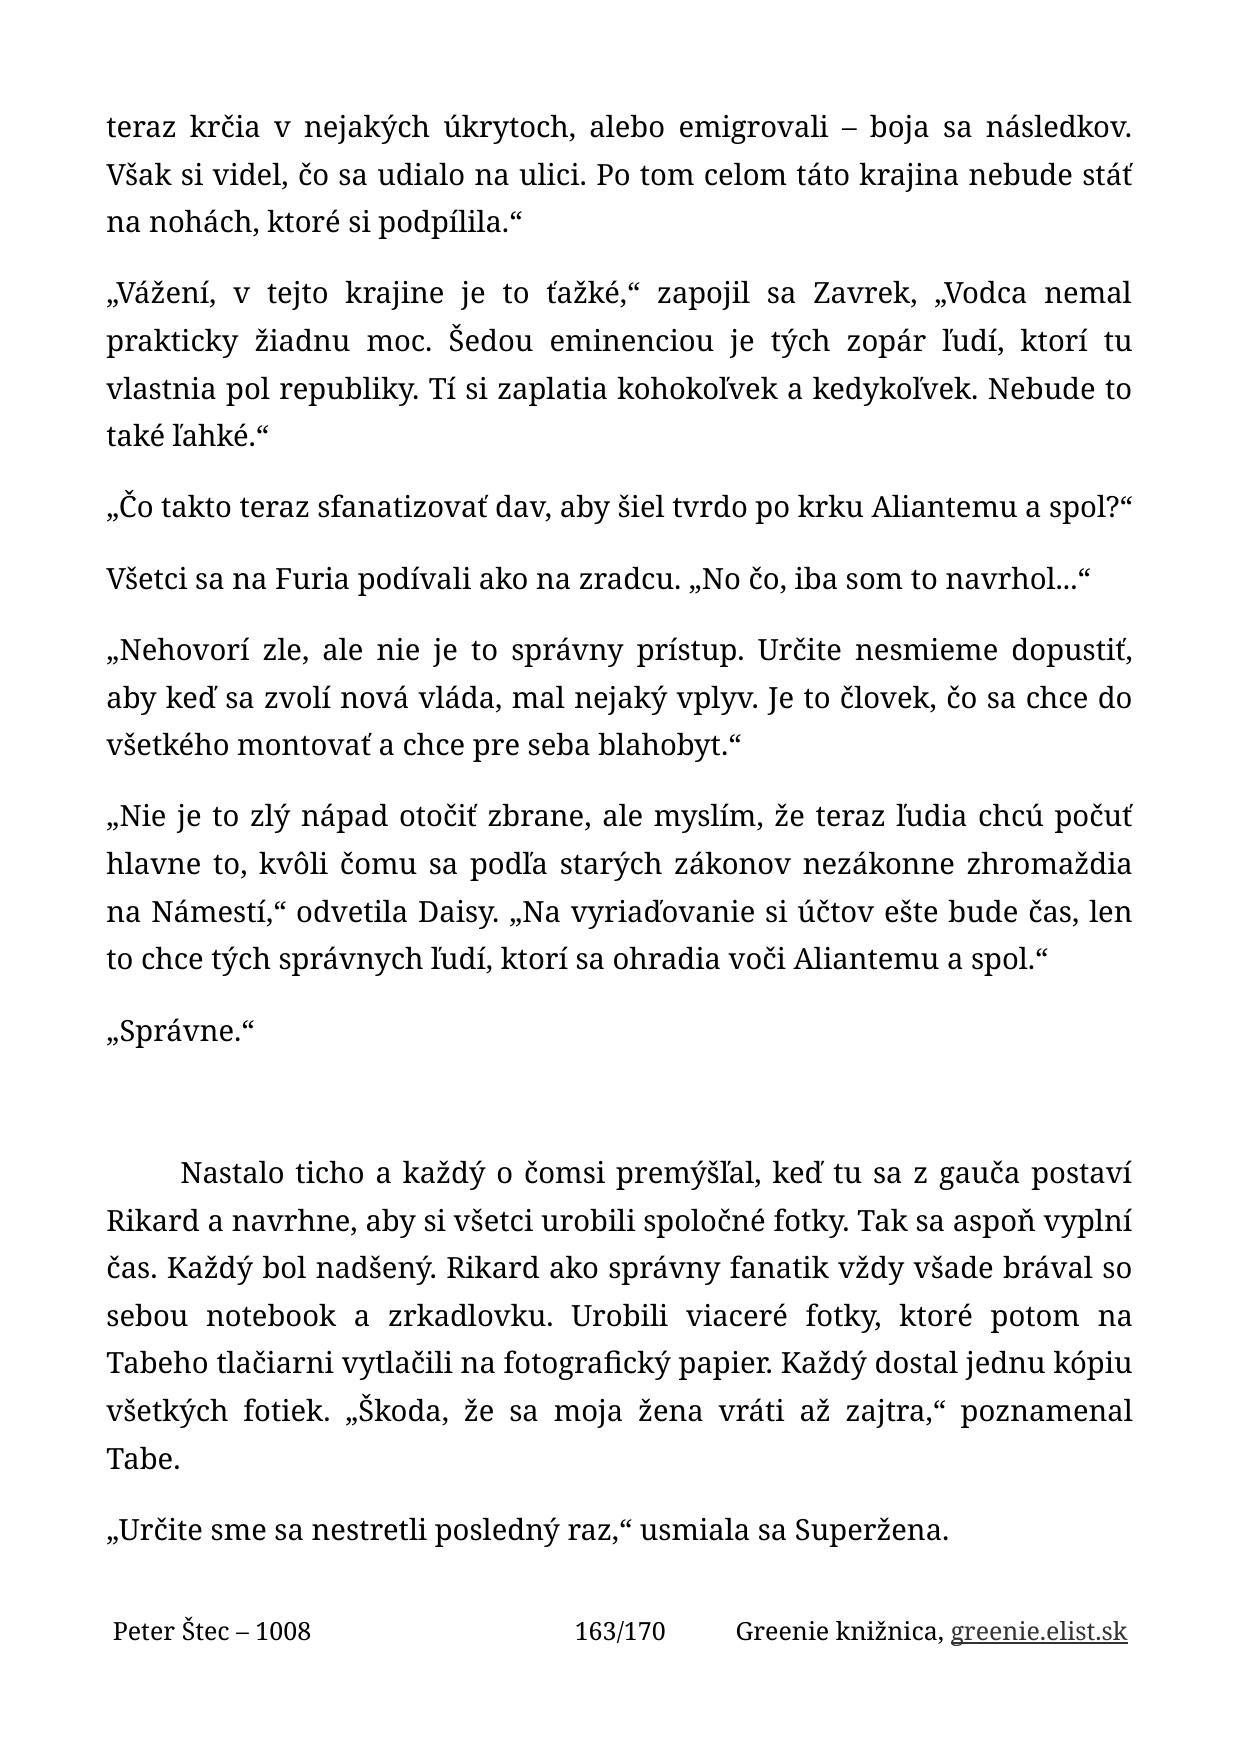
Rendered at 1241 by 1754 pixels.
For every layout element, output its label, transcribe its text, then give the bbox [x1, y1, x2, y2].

text teraz krčia v nejakých úkrytoch, alebo emigrovali – boja sa následkov. Však si videl, čo sa udialo na ulici. Po tom celom táto krajina nebude stáť na nohách, ktoré si podpílila.“ [106, 106, 1134, 241]
text „Správne.“ [106, 1010, 1134, 1049]
text „Nehovorí zle, ale nie je to správny prístup. Určite nesmieme dopustiť, aby keď sa zvolí nová vláda, mal nejaký vplyv. Je to človek, čo sa chce do všetkého montovať a chce pre seba blahobyt.“ [106, 629, 1134, 764]
text „Nie je to zlý nápad otočiť zbrane, ale myslím, že teraz ľudia chcú počuť hlavne to, kvôli čomu sa podľa starých zákonov nezákonne zhromaždia na Námestí,“ odvetila Daisy. „Na vyriaďovanie si účtov ešte bude čas, len to chce tých správnych ľudí, ktorí sa ohradia voči Aliantemu a spol.“ [106, 796, 1134, 978]
text Všetci sa na Furia podívali ako na zradcu. „No čo, iba som to navrhol...“ [106, 558, 1134, 598]
text „Čo takto teraz sfanatizovať dav, aby šiel tvrdo po krku Aliantemu a spol?“ [106, 487, 1134, 526]
text „Vážení, v tejto krajine je to ťažké,“ zapojil sa Zavrek, „Vodca nemal prakticky žiadnu moc. Šedou eminenciou je tých zopár ľudí, ktorí tu vlastnia pol republiky. Tí si zaplatia kohokoľvek a kedykoľvek. Nebude to také ľahké.“ [106, 273, 1134, 455]
text Nastalo ticho a každý o čomsi premýšľal, keď tu sa z gauča postaví Rikard a navrhne, aby si všetci urobili spoločné fotky. Tak sa aspoň vyplní čas. Každý bol nadšený. Rikard ako správny fanatik vždy všade brával so sebou notebook a zrkadlovku. Urobili viaceré fotky, ktoré potom na Tabeho tlačiarni vytlačili na fotografický papier. Každý dostal jednu kópiu všetkých fotiek. „Škoda, že sa moja žena vráti až zajtra,“ poznamenal Tabe. [106, 1152, 1134, 1478]
text „Určite sme sa nestretli posledný raz,“ usmiala sa Superžena. [106, 1509, 1134, 1549]
